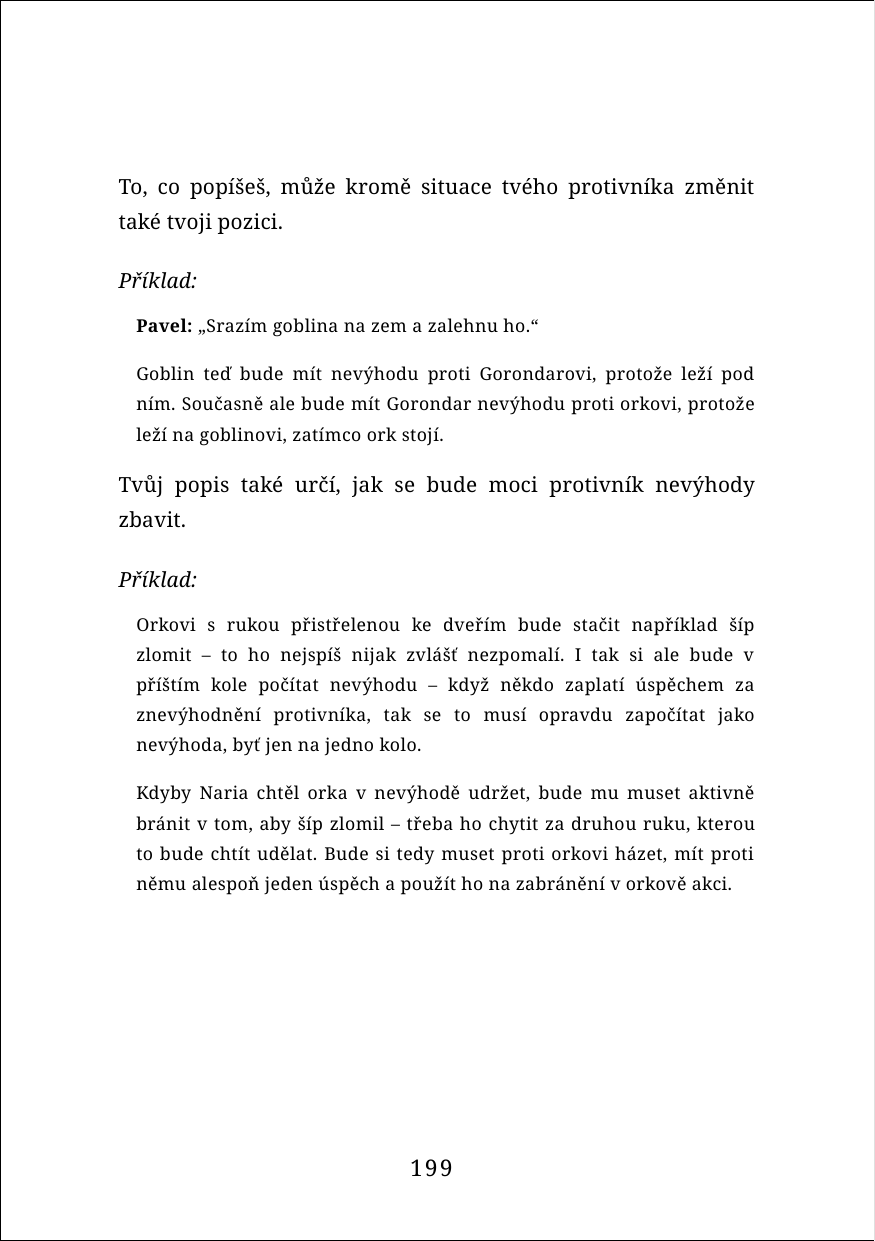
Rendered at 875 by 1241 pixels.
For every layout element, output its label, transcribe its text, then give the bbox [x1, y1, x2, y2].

text Goblin teď bude mít nevýhodu proti Gorondarovi, protože leží pod ním. Současně ale bude mít Gorondar nevýhodu proti orkovi, protože leží na goblinovi, zatímco ork stojí. [136, 362, 756, 446]
text Příklad: [118, 266, 756, 295]
text Tvůj popis také určí, jak se bude moci protivník nevýhody zbavit. [118, 470, 756, 534]
text To, co popíšeš, může kromě situace tvého protivníka změnit také tvoji pozici. [118, 172, 756, 236]
text Pavel: „Srazím goblina na zem a zalehnu ho.“ [136, 314, 756, 338]
text Příklad: [118, 565, 756, 593]
text Orkovi s rukou přistřelenou ke dveřím bude stačit například šíp zlomit – to ho nejspíš nijak zvlášť nezpomalí. I tak si ale bude v příštím kole počítat nevýhodu – když někdo zaplatí úspěchem za znevýhodnění protivníka, tak se to musí opravdu započítat jako nevýhoda, byť jen na jedno kolo. [136, 612, 756, 757]
text Kdyby Naria chtěl orka v nevýhodě udržet, bude mu muset aktivně bránit v tom, aby šíp zlomil – třeba ho chytit za druhou ruku, kterou to bude chtít udělat. Bude si tedy muset proti orkovi házet, mít proti němu alespoň jeden úspěch a použít ho na zabránění v orkově akci. [136, 781, 756, 896]
